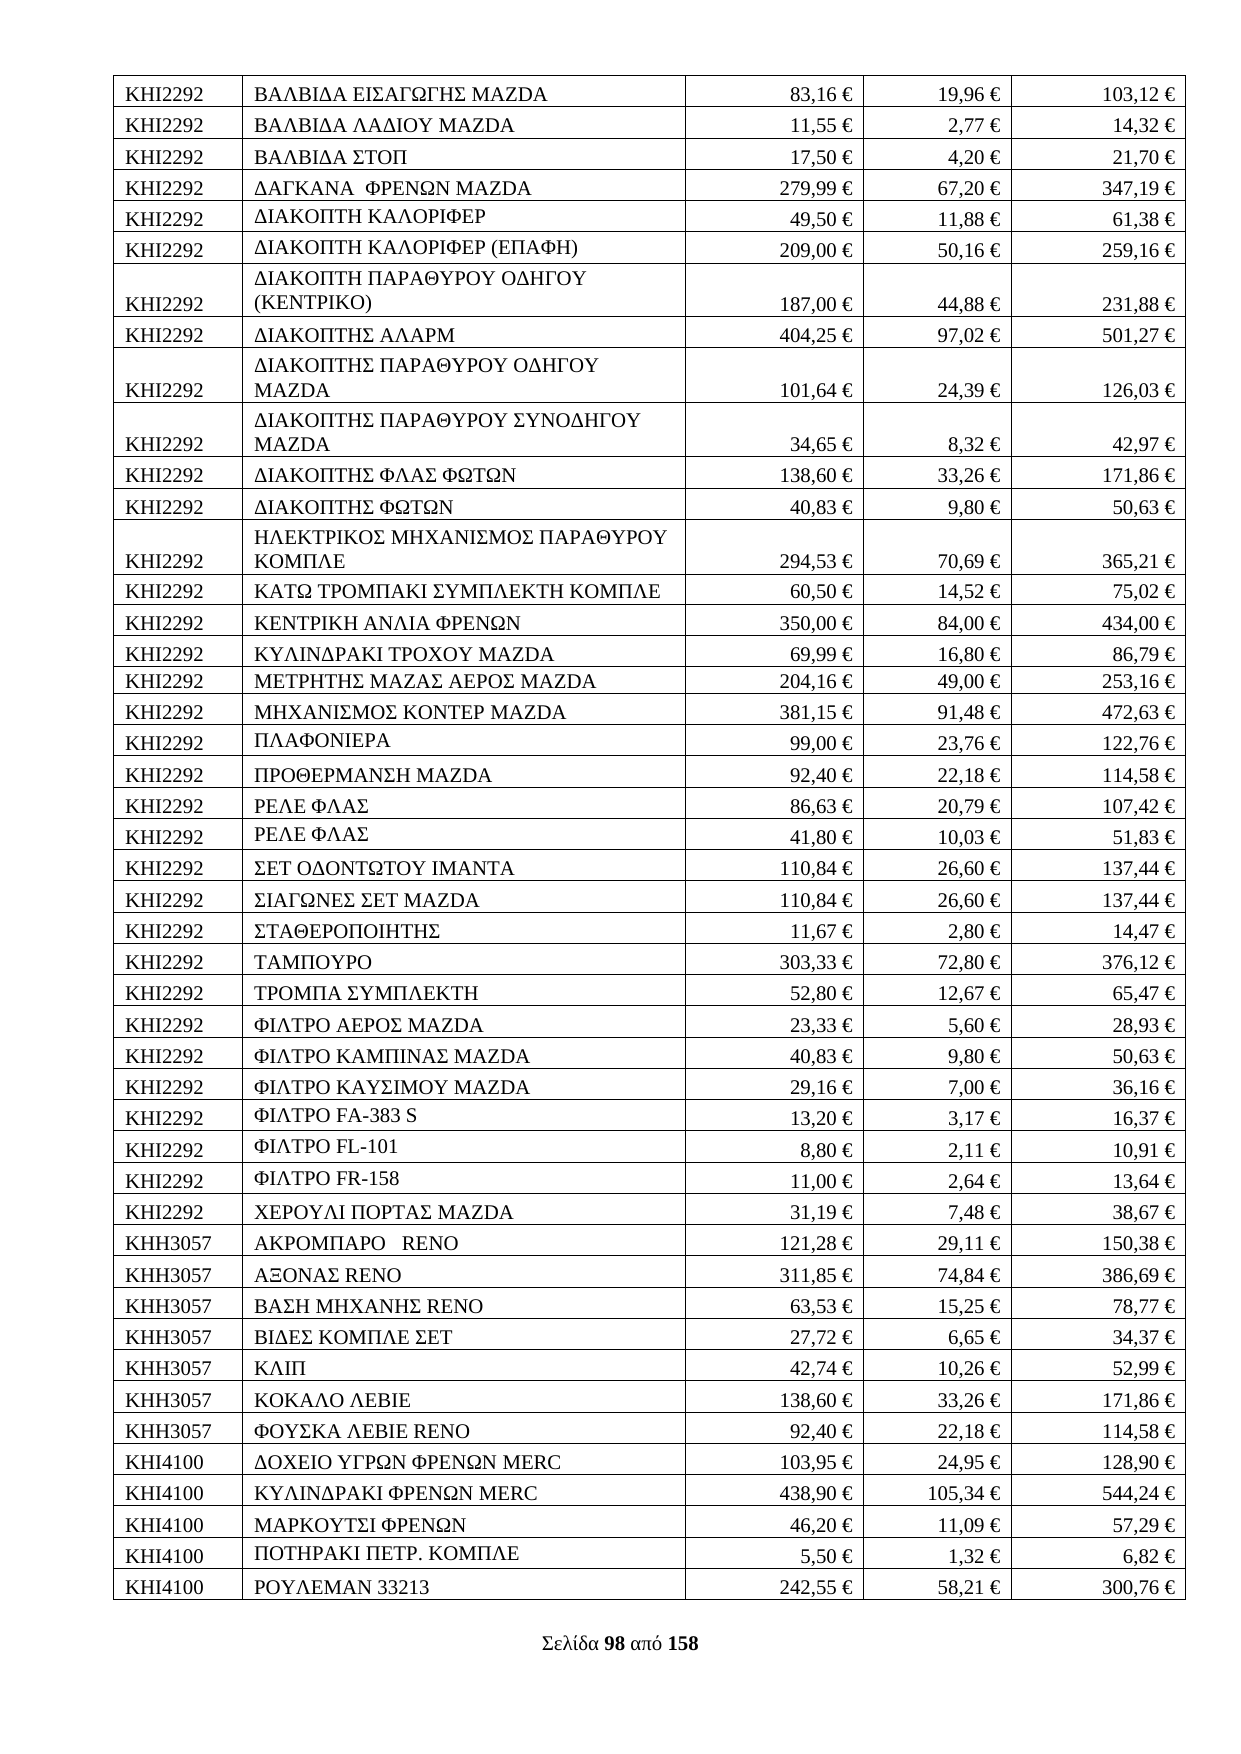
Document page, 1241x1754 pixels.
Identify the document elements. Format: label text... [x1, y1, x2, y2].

table_cell 91,48 € [864, 694, 1011, 724]
table_cell ΚΗΙ2292 [114, 264, 242, 316]
table_cell 44,88 € [864, 264, 1011, 316]
table_cell ΚΗΙ4100 [114, 1506, 242, 1537]
table_cell 61,38 € [1012, 201, 1185, 231]
table_cell 20,79 € [864, 788, 1011, 818]
table_cell 6,82 € [1012, 1538, 1185, 1568]
table_cell 60,50 € [686, 575, 863, 603]
table_cell 69,99 € [686, 636, 863, 666]
table_cell ΔΙΑΚΟΠΤΗΣ ΠΑΡΑΘΥΡΟΥ ΣΥΝΟΔΗΓΟΥ MAZDA [243, 403, 685, 456]
table_cell ΔΙΑΚΟΠΤΗ ΠΑΡΑΘΥΡΟΥ ΟΔΗΓΟΥ (ΚΕΝΤΡΙΚΟ) [243, 264, 685, 316]
table_cell 14,52 € [864, 575, 1011, 603]
table_cell ΣΕΤ ΟΔΟΝΤΩΤΟΥ ΙΜΑΝΤΑ [243, 850, 685, 880]
table_cell 101,64 € [686, 348, 863, 402]
table_cell 253,16 € [1012, 667, 1185, 693]
table_cell ΚΕΝΤΡΙΚΗ ΑΝΛΙΑ ΦΡΕΝΩΝ [243, 605, 685, 635]
table_cell 21,70 € [1012, 139, 1185, 169]
table_cell 92,40 € [686, 756, 863, 787]
table_cell 24,39 € [864, 348, 1011, 402]
table_cell ΚΗΙ2292 [114, 1038, 242, 1068]
table_cell 26,60 € [864, 850, 1011, 880]
table_cell ΚΗΙ2292 [114, 232, 242, 262]
table_cell 103,95 € [686, 1444, 863, 1474]
table_cell 376,12 € [1012, 944, 1185, 974]
table_cell 501,27 € [1012, 317, 1185, 347]
table_cell 10,03 € [864, 819, 1011, 849]
table_cell 84,00 € [864, 605, 1011, 635]
table_cell ΚΗΙ2292 [114, 756, 242, 787]
table_cell 14,47 € [1012, 913, 1185, 943]
table_cell ΚΗΙ2292 [114, 170, 242, 200]
table_cell ΚΗΗ3057 [114, 1225, 242, 1255]
table_cell 22,18 € [864, 756, 1011, 787]
table_cell 74,84 € [864, 1256, 1011, 1287]
table_cell ΒΑΛΒΙΔΑ ΣΤΟΠ [243, 139, 685, 169]
table_cell ΚΗΙ2292 [114, 575, 242, 603]
table_cell 103,12 € [1012, 76, 1185, 106]
table_cell ΠΟΤΗΡΑΚΙ ΠΕΤΡ. ΚΟΜΠΛΕ [243, 1538, 685, 1568]
table_cell 31,19 € [686, 1194, 863, 1224]
table_cell ΦΙΛΤΡΟ FL-101 [243, 1131, 685, 1162]
table_cell 2,11 € [864, 1131, 1011, 1162]
table_cell ΔΙΑΚΟΠΤΗΣ ΑΛΑΡΜ [243, 317, 685, 347]
table_cell 2,77 € [864, 107, 1011, 137]
table_cell ΣΤΑΘΕΡΟΠΟΙΗΤΗΣ [243, 913, 685, 943]
table_cell 7,00 € [864, 1069, 1011, 1099]
table_cell 86,63 € [686, 788, 863, 818]
table_cell 105,34 € [864, 1475, 1011, 1505]
table_cell 15,25 € [864, 1288, 1011, 1318]
table_cell ΜΗΧΑΝΙΣΜΟΣ ΚΟΝΤΕΡ MAZDA [243, 694, 685, 724]
table_cell 138,60 € [686, 1381, 863, 1412]
table_cell 13,64 € [1012, 1163, 1185, 1193]
table_cell ΤΡΟΜΠΑ ΣΥΜΠΛΕΚΤΗ [243, 975, 685, 1005]
table_cell 5,60 € [864, 1006, 1011, 1037]
table_cell 72,80 € [864, 944, 1011, 974]
table_cell 311,85 € [686, 1256, 863, 1287]
table_cell ΚΟΚΑΛΟ ΛΕΒΙΕ [243, 1381, 685, 1412]
table_cell 50,63 € [1012, 1038, 1185, 1068]
table_cell ΚΗΙ2292 [114, 975, 242, 1005]
table_cell ΚΗΙ2292 [114, 636, 242, 666]
table_cell ΦΙΛΤΡΟ FR-158 [243, 1163, 685, 1193]
table_cell ΣΙΑΓΩΝΕΣ ΣΕΤ MAZDA [243, 881, 685, 912]
table_cell 171,86 € [1012, 457, 1185, 487]
table_cell ΚΗΙ2292 [114, 107, 242, 137]
table_cell 9,80 € [864, 489, 1011, 519]
table_cell 49,50 € [686, 201, 863, 231]
table_cell 34,65 € [686, 403, 863, 456]
table_cell 52,99 € [1012, 1350, 1185, 1380]
table_cell 83,16 € [686, 76, 863, 106]
table_cell 33,26 € [864, 1381, 1011, 1412]
table_cell ΜΑΡΚΟΥΤΣΙ ΦΡΕΝΩΝ [243, 1506, 685, 1537]
table_cell ΒΑΛΒΙΔΑ ΛΑΔΙΟΥ MAZDA [243, 107, 685, 137]
table_cell ΚΗΙ2292 [114, 725, 242, 755]
table_cell 78,77 € [1012, 1288, 1185, 1318]
table_cell ΚΑΤΩ ΤΡΟΜΠΑΚΙ ΣΥΜΠΛΕΚΤΗ ΚΟΜΠΛΕ [243, 575, 685, 603]
table_cell 28,93 € [1012, 1006, 1185, 1037]
table_cell ΒΙΔΕΣ ΚΟΜΠΛΕ ΣΕΤ [243, 1319, 685, 1349]
table_cell ΜΕΤΡΗΤΗΣ ΜΑΖΑΣ ΑΕΡΟΣ MAZDA [243, 667, 685, 693]
table_cell ΦΟΥΣΚΑ ΛΕΒΙΕ RENO [243, 1413, 685, 1443]
table_cell ΠΡΟΘΕΡΜΑΝΣΗ MAZDA [243, 756, 685, 787]
table_cell 27,72 € [686, 1319, 863, 1349]
table_cell ΡΕΛΕ ΦΛΑΣ [243, 819, 685, 849]
table_cell ΚΗΙ2292 [114, 881, 242, 912]
table_cell 52,80 € [686, 975, 863, 1005]
table_cell 114,58 € [1012, 756, 1185, 787]
table_cell 138,60 € [686, 457, 863, 487]
table_cell 381,15 € [686, 694, 863, 724]
table_cell ΑΞΟΝΑΣ RENO [243, 1256, 685, 1287]
table_cell 17,50 € [686, 139, 863, 169]
table_cell 231,88 € [1012, 264, 1185, 316]
table_cell 279,99 € [686, 170, 863, 200]
table_cell ΧΕΡΟΥΛΙ ΠΟΡΤΑΣ MAZDA [243, 1194, 685, 1224]
table_cell 8,80 € [686, 1131, 863, 1162]
table_cell 150,38 € [1012, 1225, 1185, 1255]
table_cell ΔΙΑΚΟΠΤΗΣ ΦΩΤΩΝ [243, 489, 685, 519]
table_cell ΚΗΙ4100 [114, 1569, 242, 1599]
table_cell ΚΗΗ3057 [114, 1381, 242, 1412]
table_cell ΚΗΙ2292 [114, 1163, 242, 1193]
table_cell 23,76 € [864, 725, 1011, 755]
table_cell 9,80 € [864, 1038, 1011, 1068]
table_cell ΚΗΗ3057 [114, 1413, 242, 1443]
table_cell ΚΗΙ4100 [114, 1444, 242, 1474]
table_cell 42,74 € [686, 1350, 863, 1380]
table_cell 24,95 € [864, 1444, 1011, 1474]
table_cell 171,86 € [1012, 1381, 1185, 1412]
table_cell 2,80 € [864, 913, 1011, 943]
table_cell 26,60 € [864, 881, 1011, 912]
table_cell ΚΗΙ2292 [114, 944, 242, 974]
table_cell 97,02 € [864, 317, 1011, 347]
table_cell 38,67 € [1012, 1194, 1185, 1224]
table_cell ΚΗΙ2292 [114, 139, 242, 169]
table_cell 303,33 € [686, 944, 863, 974]
table_cell 40,83 € [686, 489, 863, 519]
table_cell 10,91 € [1012, 1131, 1185, 1162]
table_cell 11,55 € [686, 107, 863, 137]
table_cell 22,18 € [864, 1413, 1011, 1443]
table_cell 404,25 € [686, 317, 863, 347]
table_cell 347,19 € [1012, 170, 1185, 200]
table_cell ΔΟΧΕΙΟ ΥΓΡΩΝ ΦΡΕΝΩΝ MERC [243, 1444, 685, 1474]
table_cell 438,90 € [686, 1475, 863, 1505]
table_cell 23,33 € [686, 1006, 863, 1037]
table_cell 14,32 € [1012, 107, 1185, 137]
table_cell ΔΑΓΚΑΝΑ ΦΡΕΝΩΝ MAZDA [243, 170, 685, 200]
table_cell ΚΥΛΙΝΔΡΑΚΙ ΦΡΕΝΩΝ MERC [243, 1475, 685, 1505]
table_cell 472,63 € [1012, 694, 1185, 724]
table_cell 300,76 € [1012, 1569, 1185, 1599]
table_cell 58,21 € [864, 1569, 1011, 1599]
table_cell 242,55 € [686, 1569, 863, 1599]
table_cell 36,16 € [1012, 1069, 1185, 1099]
table_cell 40,83 € [686, 1038, 863, 1068]
table_cell 350,00 € [686, 605, 863, 635]
table_cell ΔΙΑΚΟΠΤΗ ΚΑΛΟΡΙΦΕΡ (ΕΠΑΦΗ) [243, 232, 685, 262]
table_cell 86,79 € [1012, 636, 1185, 666]
table_cell 67,20 € [864, 170, 1011, 200]
table_cell 209,00 € [686, 232, 863, 262]
table_cell 7,48 € [864, 1194, 1011, 1224]
table_cell 92,40 € [686, 1413, 863, 1443]
table_cell ΦΙΛΤΡΟ ΑΕΡΟΣ MAZDA [243, 1006, 685, 1037]
table_cell ΚΗΙ2292 [114, 457, 242, 487]
table_cell 1,32 € [864, 1538, 1011, 1568]
table_cell 75,02 € [1012, 575, 1185, 603]
table_cell ΚΗΗ3057 [114, 1350, 242, 1380]
table_cell ΚΗΙ2292 [114, 489, 242, 519]
table_cell 137,44 € [1012, 881, 1185, 912]
table_cell ΠΛΑΦΟΝΙΕΡΑ [243, 725, 685, 755]
table_cell 5,50 € [686, 1538, 863, 1568]
table_cell ΦΙΛΤΡΟ FA-383 S [243, 1100, 685, 1130]
table_cell 11,67 € [686, 913, 863, 943]
table_cell 107,42 € [1012, 788, 1185, 818]
table_cell ΚΗΙ2292 [114, 403, 242, 456]
table_cell 128,90 € [1012, 1444, 1185, 1474]
table_cell ΚΗΙ4100 [114, 1475, 242, 1505]
table_cell 294,53 € [686, 520, 863, 573]
table_cell 70,69 € [864, 520, 1011, 573]
table_cell ΚΗΙ2292 [114, 1194, 242, 1224]
table_cell 3,17 € [864, 1100, 1011, 1130]
table_cell 121,28 € [686, 1225, 863, 1255]
table_cell ΚΗΙ2292 [114, 1131, 242, 1162]
table_cell ΦΙΛΤΡΟ ΚΑΥΣΙΜΟΥ MAZDA [243, 1069, 685, 1099]
table_cell ΚΗΙ2292 [114, 667, 242, 693]
table_cell 42,97 € [1012, 403, 1185, 456]
table_cell ΚΗΗ3057 [114, 1319, 242, 1349]
table_cell 65,47 € [1012, 975, 1185, 1005]
table_cell ΚΗΙ2292 [114, 788, 242, 818]
table_cell ΚΗΙ2292 [114, 1069, 242, 1099]
table_cell 50,16 € [864, 232, 1011, 262]
table_cell ΚΗΙ4100 [114, 1538, 242, 1568]
table_cell ΦΙΛΤΡΟ ΚΑΜΠΙΝΑΣ MAZDA [243, 1038, 685, 1068]
table_cell ΚΗΙ2292 [114, 913, 242, 943]
table_cell 16,37 € [1012, 1100, 1185, 1130]
table_cell 12,67 € [864, 975, 1011, 1005]
table_cell 41,80 € [686, 819, 863, 849]
table_cell 365,21 € [1012, 520, 1185, 573]
table_cell 46,20 € [686, 1506, 863, 1537]
table_cell ΔΙΑΚΟΠΤΗ ΚΑΛΟΡΙΦΕΡ [243, 201, 685, 231]
table_cell ΚΗΙ2292 [114, 1100, 242, 1130]
table_cell 63,53 € [686, 1288, 863, 1318]
table_cell 434,00 € [1012, 605, 1185, 635]
table_cell 13,20 € [686, 1100, 863, 1130]
table_cell ΚΥΛΙΝΔΡΑΚΙ ΤΡΟΧΟΥ MAZDA [243, 636, 685, 666]
table_cell 19,96 € [864, 76, 1011, 106]
table_cell 204,16 € [686, 667, 863, 693]
table_cell 110,84 € [686, 881, 863, 912]
table_cell 99,00 € [686, 725, 863, 755]
table_cell ΗΛΕΚΤΡΙΚΟΣ ΜΗΧΑΝΙΣΜΟΣ ΠΑΡΑΘΥΡΟΥ ΚΟΜΠΛΕ [243, 520, 685, 573]
table_cell 110,84 € [686, 850, 863, 880]
table_cell ΔΙΑΚΟΠΤΗΣ ΦΛΑΣ ΦΩΤΩΝ [243, 457, 685, 487]
table_cell 259,16 € [1012, 232, 1185, 262]
table_cell ΡΟΥΛΕΜΑΝ 33213 [243, 1569, 685, 1599]
table_cell 29,16 € [686, 1069, 863, 1099]
table_cell 11,88 € [864, 201, 1011, 231]
table_cell 10,26 € [864, 1350, 1011, 1380]
table_cell 386,69 € [1012, 1256, 1185, 1287]
table_cell ΚΗΙ2292 [114, 520, 242, 573]
table_cell 544,24 € [1012, 1475, 1185, 1505]
table_cell 126,03 € [1012, 348, 1185, 402]
table_cell ΚΗΙ2292 [114, 201, 242, 231]
table_cell 187,00 € [686, 264, 863, 316]
table_cell 8,32 € [864, 403, 1011, 456]
table_cell 51,83 € [1012, 819, 1185, 849]
table_cell 29,11 € [864, 1225, 1011, 1255]
table_cell ΚΗΙ2292 [114, 1006, 242, 1037]
table_cell ΚΗΗ3057 [114, 1256, 242, 1287]
table_cell 34,37 € [1012, 1319, 1185, 1349]
table_cell ΒΑΣΗ ΜΗΧΑΝΗΣ RENO [243, 1288, 685, 1318]
table_cell ΚΗΙ2292 [114, 317, 242, 347]
table_cell 57,29 € [1012, 1506, 1185, 1537]
table_cell ΒΑΛΒΙΔΑ ΕΙΣΑΓΩΓΗΣ MAZDA [243, 76, 685, 106]
table_cell 49,00 € [864, 667, 1011, 693]
table_cell ΡΕΛΕ ΦΛΑΣ [243, 788, 685, 818]
table_cell 137,44 € [1012, 850, 1185, 880]
table_cell 50,63 € [1012, 489, 1185, 519]
table_cell 6,65 € [864, 1319, 1011, 1349]
table_cell ΚΗΙ2292 [114, 694, 242, 724]
table_cell 122,76 € [1012, 725, 1185, 755]
table_cell ΚΗΙ2292 [114, 76, 242, 106]
table_cell ΚΗΙ2292 [114, 348, 242, 402]
table_cell 2,64 € [864, 1163, 1011, 1193]
table_cell ΚΛΙΠ [243, 1350, 685, 1380]
table_cell ΔΙΑΚΟΠΤΗΣ ΠΑΡΑΘΥΡΟΥ ΟΔΗΓΟΥ MAZDA [243, 348, 685, 402]
table_cell 33,26 € [864, 457, 1011, 487]
table_cell 11,09 € [864, 1506, 1011, 1537]
table_cell ΚΗΙ2292 [114, 819, 242, 849]
table_cell ΑΚΡΟΜΠΑΡΟ RENO [243, 1225, 685, 1255]
table_cell ΚΗΙ2292 [114, 605, 242, 635]
table_cell ΚΗΙ2292 [114, 850, 242, 880]
table_cell ΤΑΜΠΟΥΡΟ [243, 944, 685, 974]
table_cell 4,20 € [864, 139, 1011, 169]
table_cell 114,58 € [1012, 1413, 1185, 1443]
table_cell 16,80 € [864, 636, 1011, 666]
table_cell ΚΗΗ3057 [114, 1288, 242, 1318]
table_cell 11,00 € [686, 1163, 863, 1193]
